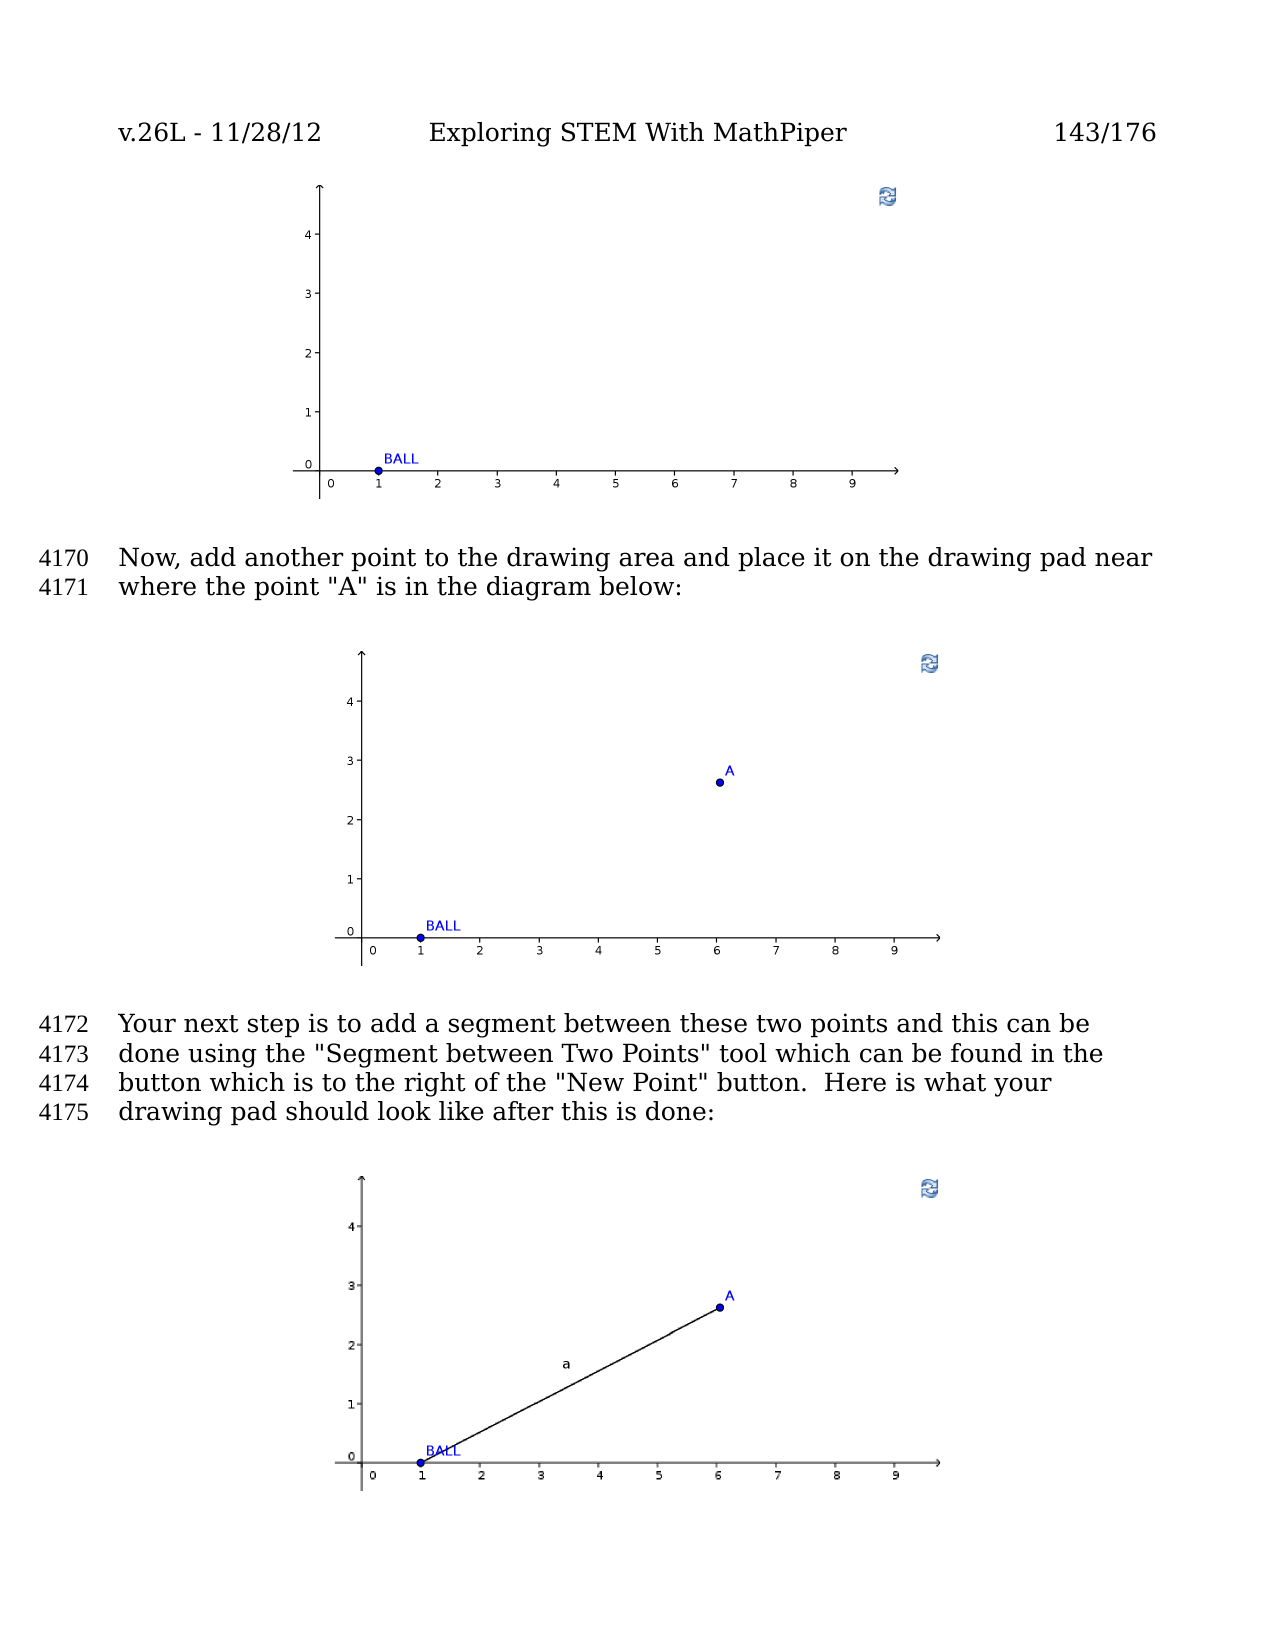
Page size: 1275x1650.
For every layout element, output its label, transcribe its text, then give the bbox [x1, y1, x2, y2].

picture [334, 1176, 941, 1491]
text Now, add another point to the drawing area and place it on the drawing pad near where the point "A" is in the diagram below: [118, 543, 1157, 601]
picture [334, 651, 941, 966]
picture [292, 185, 899, 499]
text Your next step is to add a segment between these two points and this can be done using the "Segment between Two Points" tool which can be found in the button which is to the right of the "New Point" button. Here is what your drawing pad should look like after this is done: [118, 1010, 1157, 1126]
